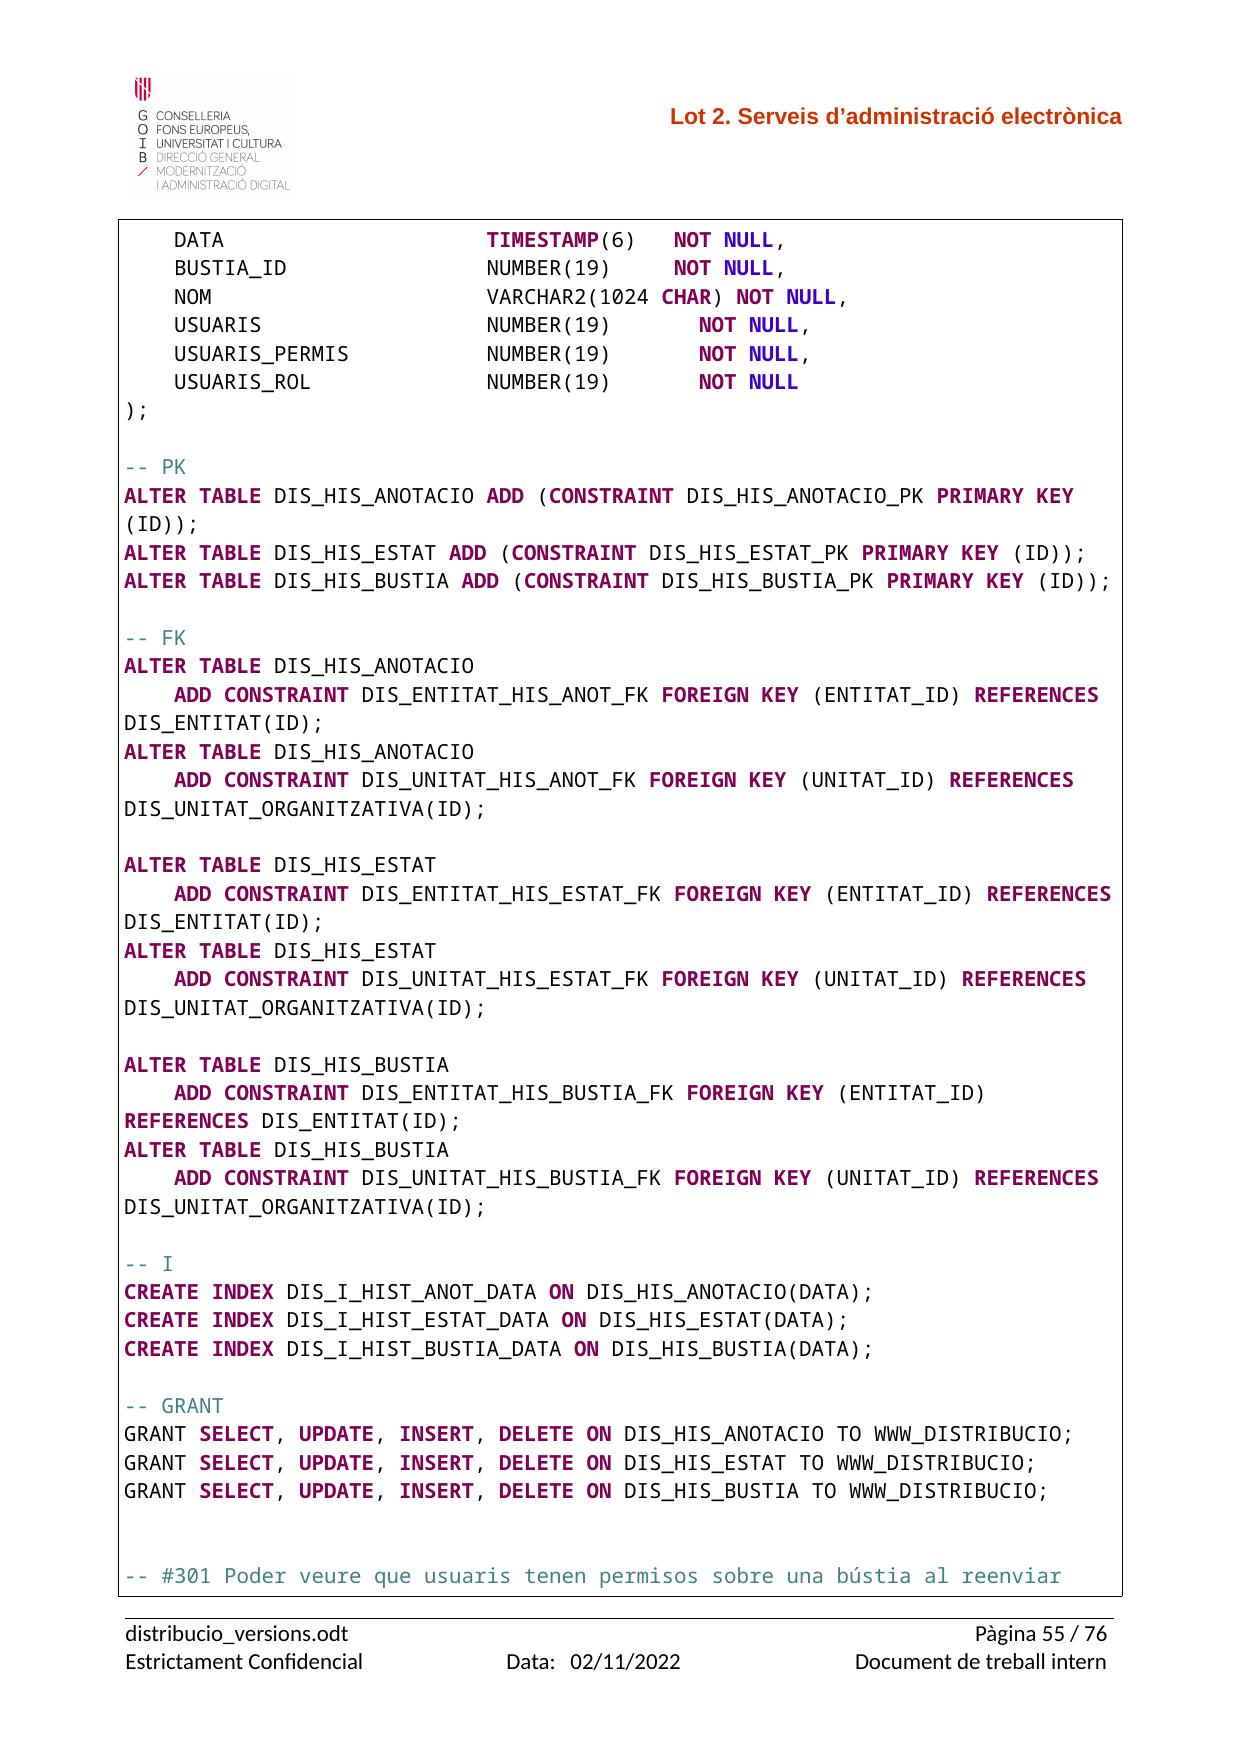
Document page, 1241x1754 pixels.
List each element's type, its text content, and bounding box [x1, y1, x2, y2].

picture [126, 70, 299, 197]
table_header DATA TIMESTAMP(6) NOT NULL, BUSTIA_ID NUMBER(19) NOT NULL, NOM VARCHAR2(1024 CHAR) NOT NULL, USUARIS NUMBER(19) NOT NULL, USUARIS_PERMIS NUMBER(19) NOT NULL, USUARIS_ROL NUMBER(19) NOT NULL ); -- PK ALTER TABLE DIS_HIS_ANOTACIO ADD (CONSTRAINT DIS_HIS_ANOTACIO_PK PRIMARY KEY (ID)); ALTER TABLE DIS_HIS_ESTAT ADD (CONSTRAINT DIS_HIS_ESTAT_PK PRIMARY KEY (ID)); ALTER TABLE DIS_HIS_BUSTIA ADD (CONSTRAINT DIS_HIS_BUSTIA_PK PRIMARY KEY (ID)); -- FK ALTER TABLE DIS_HIS_ANOTACIO ADD CONSTRAINT DIS_ENTITAT_HIS_ANOT_FK FOREIGN KEY (ENTITAT_ID) REFERENCES DIS_ENTITAT(ID); ALTER TABLE DIS_HIS_ANOTACIO ADD CONSTRAINT DIS_UNITAT_HIS_ANOT_FK FOREIGN KEY (UNITAT_ID) REFERENCES DIS_UNITAT_ORGANITZATIVA(ID); ALTER TABLE DIS_HIS_ESTAT ADD CONSTRAINT DIS_ENTITAT_HIS_ESTAT_FK FOREIGN KEY (ENTITAT_ID) REFERENCES DIS_ENTITAT(ID); ALTER TABLE DIS_HIS_ESTAT ADD CONSTRAINT DIS_UNITAT_HIS_ESTAT_FK FOREIGN KEY (UNITAT_ID) REFERENCES DIS_UNITAT_ORGANITZATIVA(ID); ALTER TABLE DIS_HIS_BUSTIA ADD CONSTRAINT DIS_ENTITAT_HIS_BUSTIA_FK FOREIGN KEY (ENTITAT_ID) REFERENCES DIS_ENTITAT(ID); ALTER TABLE DIS_HIS_BUSTIA ADD CONSTRAINT DIS_UNITAT_HIS_BUSTIA_FK FOREIGN KEY (UNITAT_ID) REFERENCES DIS_UNITAT_ORGANITZATIVA(ID); -- I CREATE INDEX DIS_I_HIST_ANOT_DATA ON DIS_HIS_ANOTACIO(DATA); CREATE INDEX DIS_I_HIST_ESTAT_DATA ON DIS_HIS_ESTAT(DATA); CREATE INDEX DIS_I_HIST_BUSTIA_DATA ON DIS_HIS_BUSTIA(DATA); -- GRANT GRANT SELECT, UPDATE, INSERT, DELETE ON DIS_HIS_ANOTACIO TO WWW_DISTRIBUCIO; GRANT SELECT, UPDATE, INSERT, DELETE ON DIS_HIS_ESTAT TO WWW_DISTRIBUCIO; GRANT SELECT, UPDATE, INSERT, DELETE ON DIS_HIS_BUSTIA TO WWW_DISTRIBUCIO; -- #301 Poder veure que usuaris tenen permisos sobre una bústia al reenviar [119, 220, 1122, 1596]
